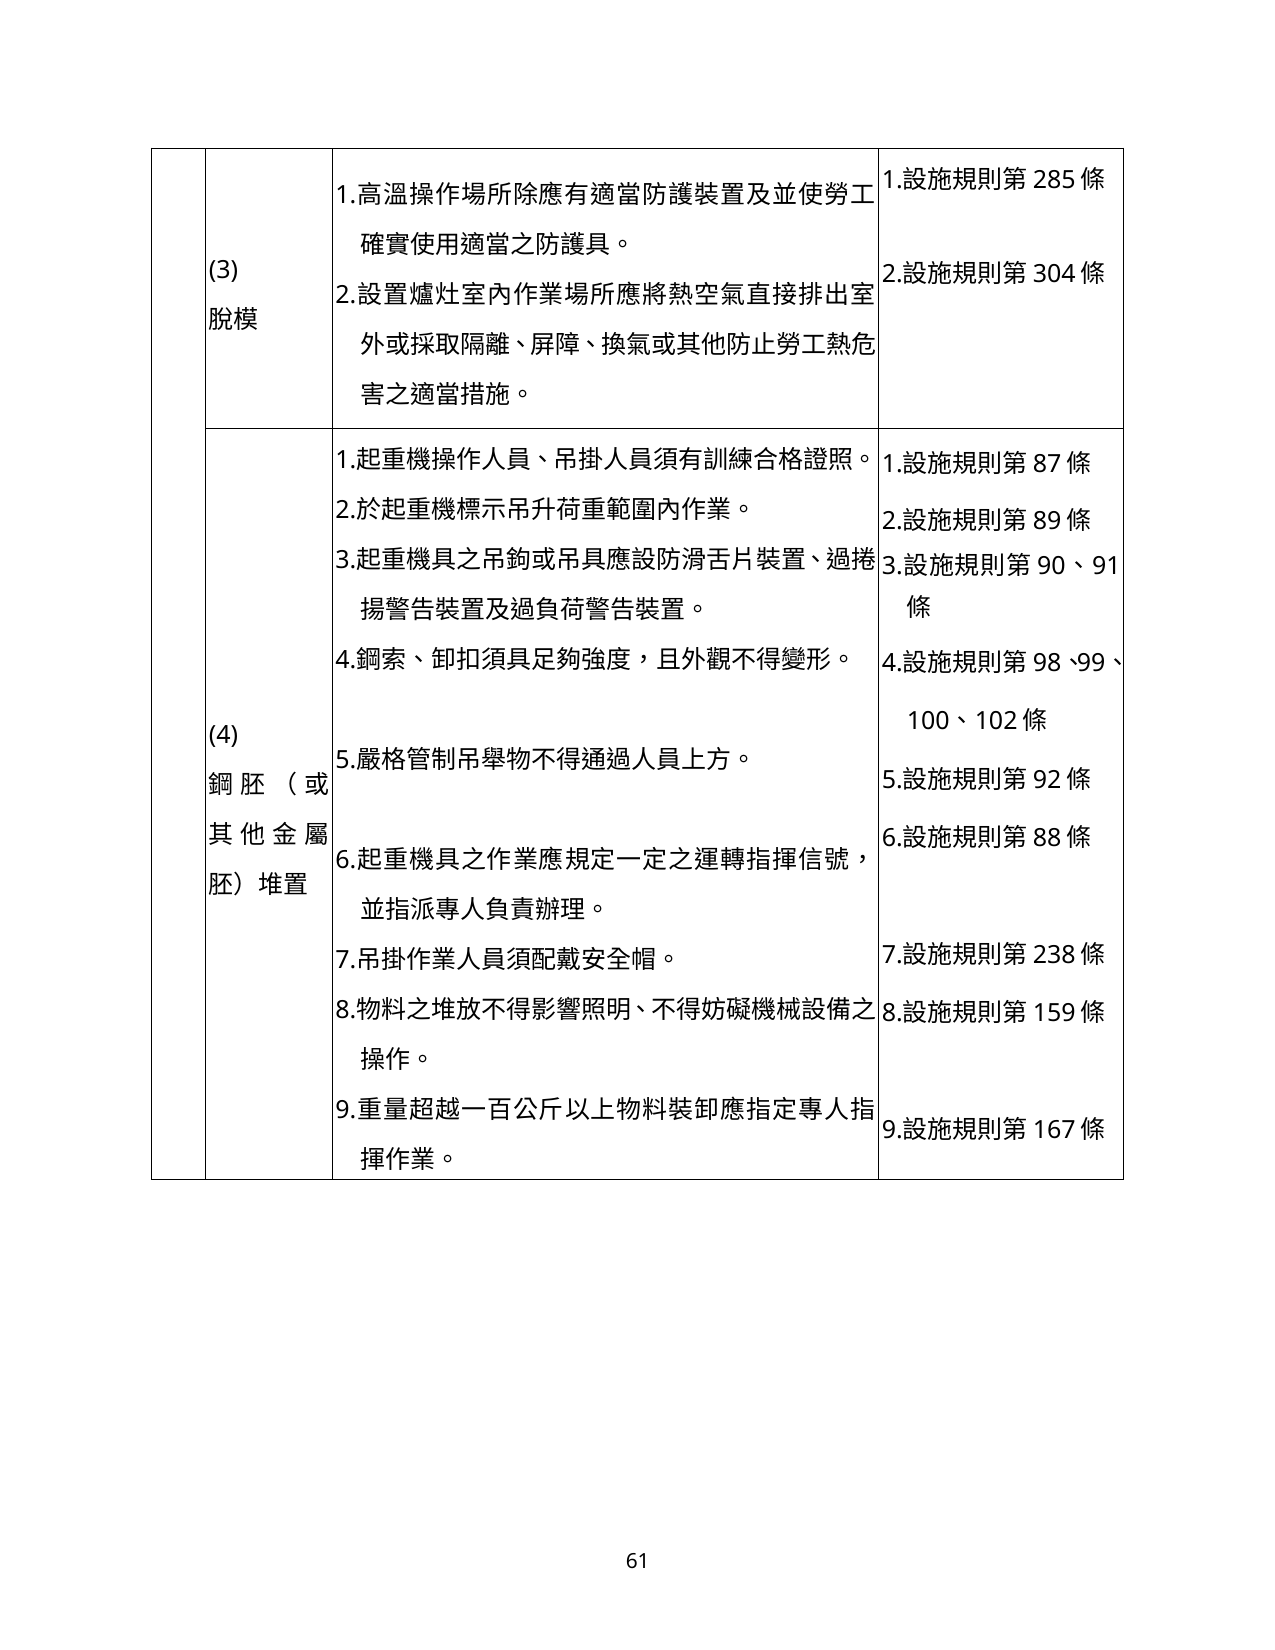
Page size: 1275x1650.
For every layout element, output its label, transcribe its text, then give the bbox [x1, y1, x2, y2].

table_cell 鑄造 [152, 149, 205, 1179]
table_cell 1.設施規則第87條 2.設施規則第89條 3.設施規則第90、91條 4.設施規則第98、99、100、102條 5.設施規則第92條 6.設施規則第88條 7.設施規則第238條 8.設施規則第159條 9.設施規則第167條 [879, 429, 1123, 1179]
table_cell 1.設施規則第285條 2.設施規則第304條 [879, 149, 1123, 428]
table_cell (4) 鋼胚（或其他金屬胚）堆置 [206, 429, 332, 1179]
table_cell 1.高溫操作場所除應有適當防護裝置及並使勞工確實使用適當之防護具。 2.設置爐灶室內作業場所應將熱空氣直接排出室外或採取隔離、屏障、換氣或其他防止勞工熱危害之適當措施。 [333, 149, 878, 428]
table_cell 1.起重機操作人員、吊掛人員須有訓練合格證照。 2.於起重機標示吊升荷重範圍內作業。 3.起重機具之吊鉤或吊具應設防滑舌片裝置、過捲揚警告裝置及過負荷警告裝置。 4.鋼索、卸扣須具足夠強度，且外觀不得變形。 5.嚴格管制吊舉物不得通過人員上方。 6.起重機具之作業應規定一定之運轉指揮信號，並指派專人負責辦理。 7.吊掛作業人員須配戴安全帽。 8.物料之堆放不得影響照明、不得妨礙機械設備之操作。 9.重量超越一百公斤以上物料裝卸應指定專人指揮作業。 [333, 429, 878, 1179]
table_cell (3) 脫模 [206, 149, 332, 428]
